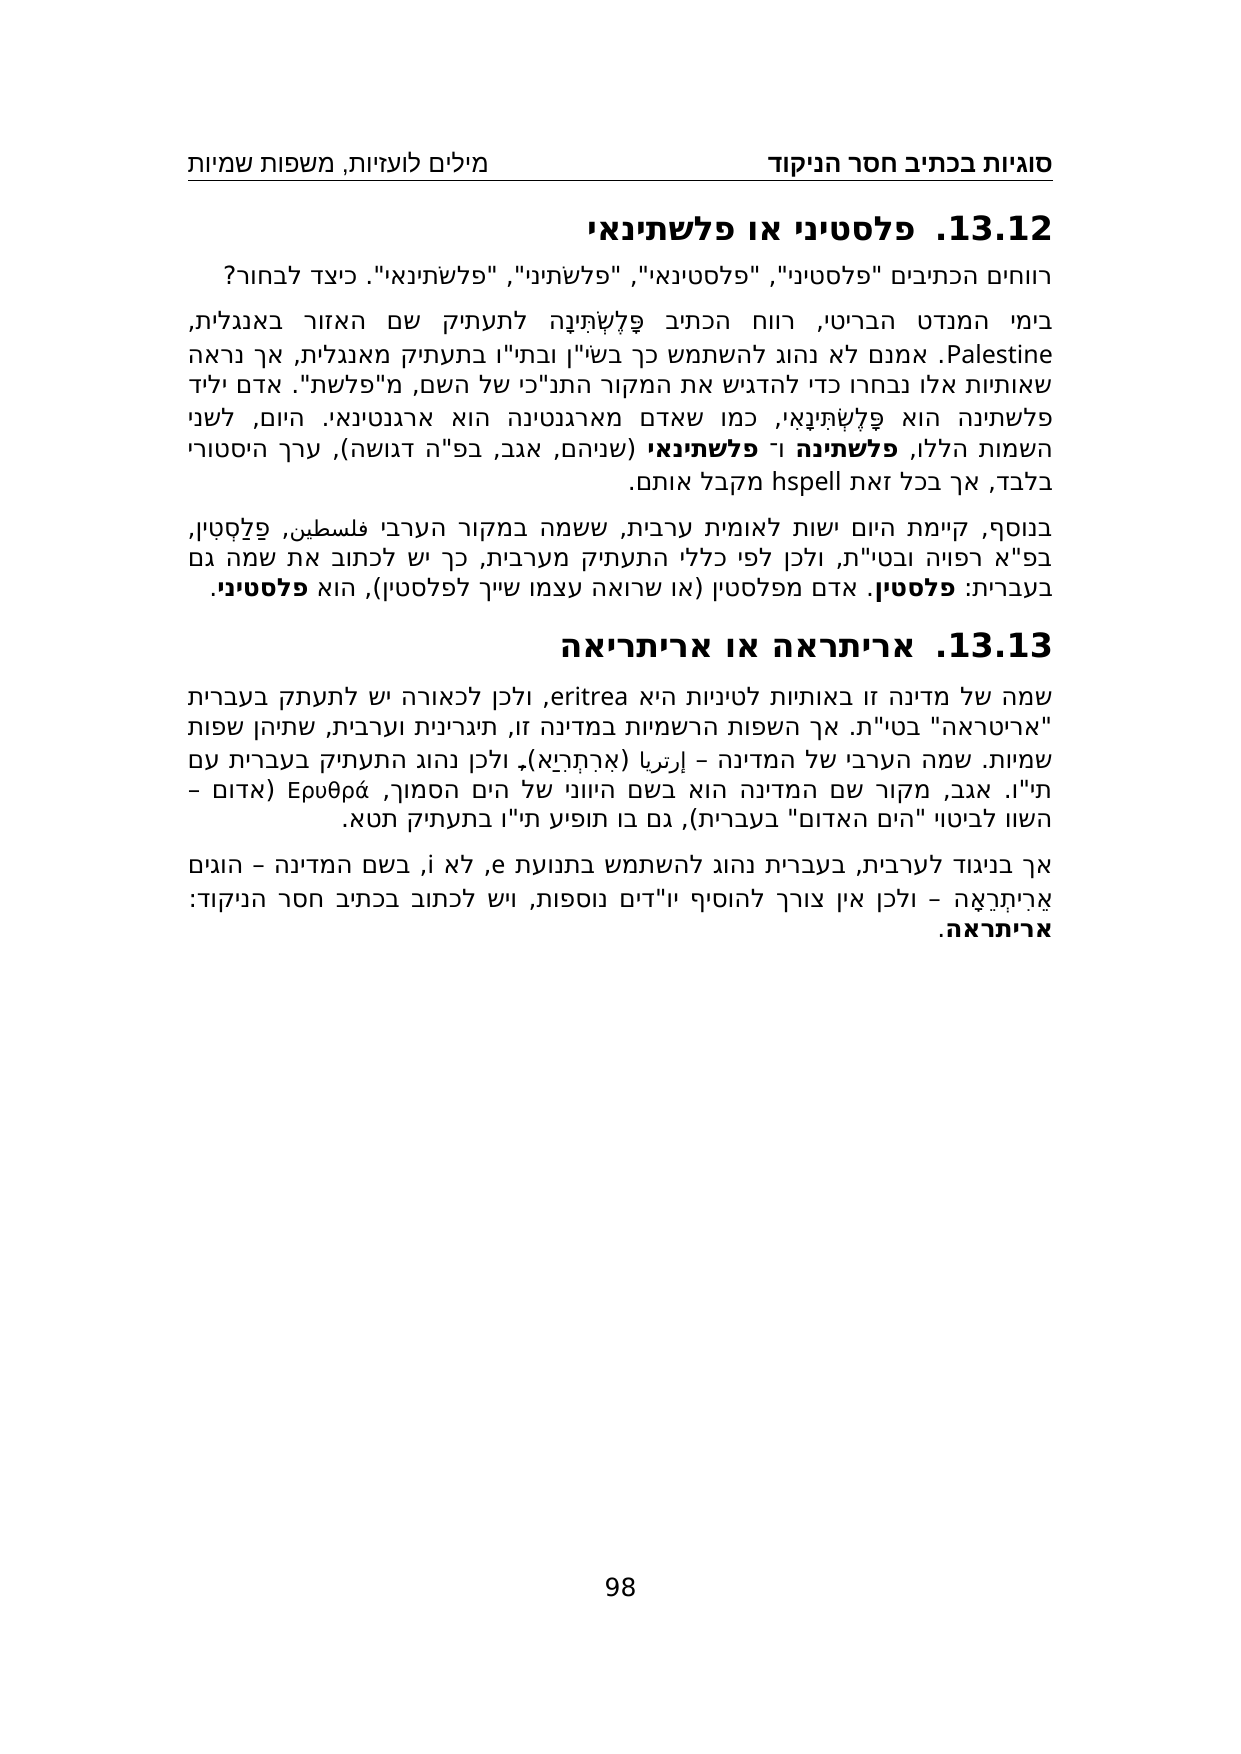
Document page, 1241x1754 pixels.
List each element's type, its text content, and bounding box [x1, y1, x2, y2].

text בנוסף, קיימת היום ישות לאומית ערבית, ששמה במקור הערבי فلسطين, פַלַסְטִין, בפ"א רפויה ובטי"ת, ולכן לפי כללי התעתיק מערבית, כך יש לכתוב את שמה גם בעברית: פלסטין. אדם מפלסטין (או שרואה עצמו שייך לפלסטין), הוא פלסטיני. [187, 510, 1053, 602]
text רווחים הכתיבים "פלסטיני", "פלסטינאי", "פלשֹתיני", "פלשֹתינאי". כיצד לבחור? [187, 261, 1053, 290]
subtitle אריתראה או אריתריאה [187, 627, 1053, 666]
text שמה של מדינה זו באותיות לטיניות היא eritrea, ולכן לכאורה יש לתעתק בעברית "אריטראה" בטי"ת. אך השפות הרשמיות במדינה זו, תיגרינית וערבית, שתיהן שפות שמיות. שמה הערבי של המדינה – إرتريا‎ (אִרִתְרִיַא), ולכן נהוג התעתיק בעברית עם תי"ו. אגב, מקור שם המדינה הוא בשם היווני של הים הסמוך, Ερυθρά (אדום – השוו לביטוי "הים האדום" בעברית), גם בו תופיע תי"ו בתעתיק תטא. [187, 678, 1053, 834]
subtitle פלסטיני או פלשתינאי [187, 210, 1053, 248]
text אך בניגוד לערבית, בעברית נהוג להשתמש בתנועת e, לא i, בשם המדינה – הוגים אֵרִיתְרֵאָה – ולכן אין צורך להוסיף יו"דים נוספות, ויש לכתוב בכתיב חסר הניקוד: אריתראה. [187, 846, 1053, 944]
text בימי המנדט הבריטי, רווח הכתיב פָּלֶשְֹתִּינָה לתעתיק שם האזור באנגלית, Palestine. אמנם לא נהוג להשתמש כך בשֹי"ן ובתי"ו בתעתיק מאנגלית, אך נראה שאותיות אלו נבחרו כדי להדגיש את המקור התנ"כי של השם, מ"פלשת". אדם יליד פלשתינה הוא פָּלֶשְׂתִּינָאִי, כמו שאדם מארגנטינה הוא ארגנטינאי. היום, לשני השמות הללו, פלשתינה ו־ פלשתינאי (שניהם, אגב, בפ"ה דגושה), ערך היסטורי בלבד, אך בכל זאת hspell מקבל אותם. [187, 303, 1053, 497]
